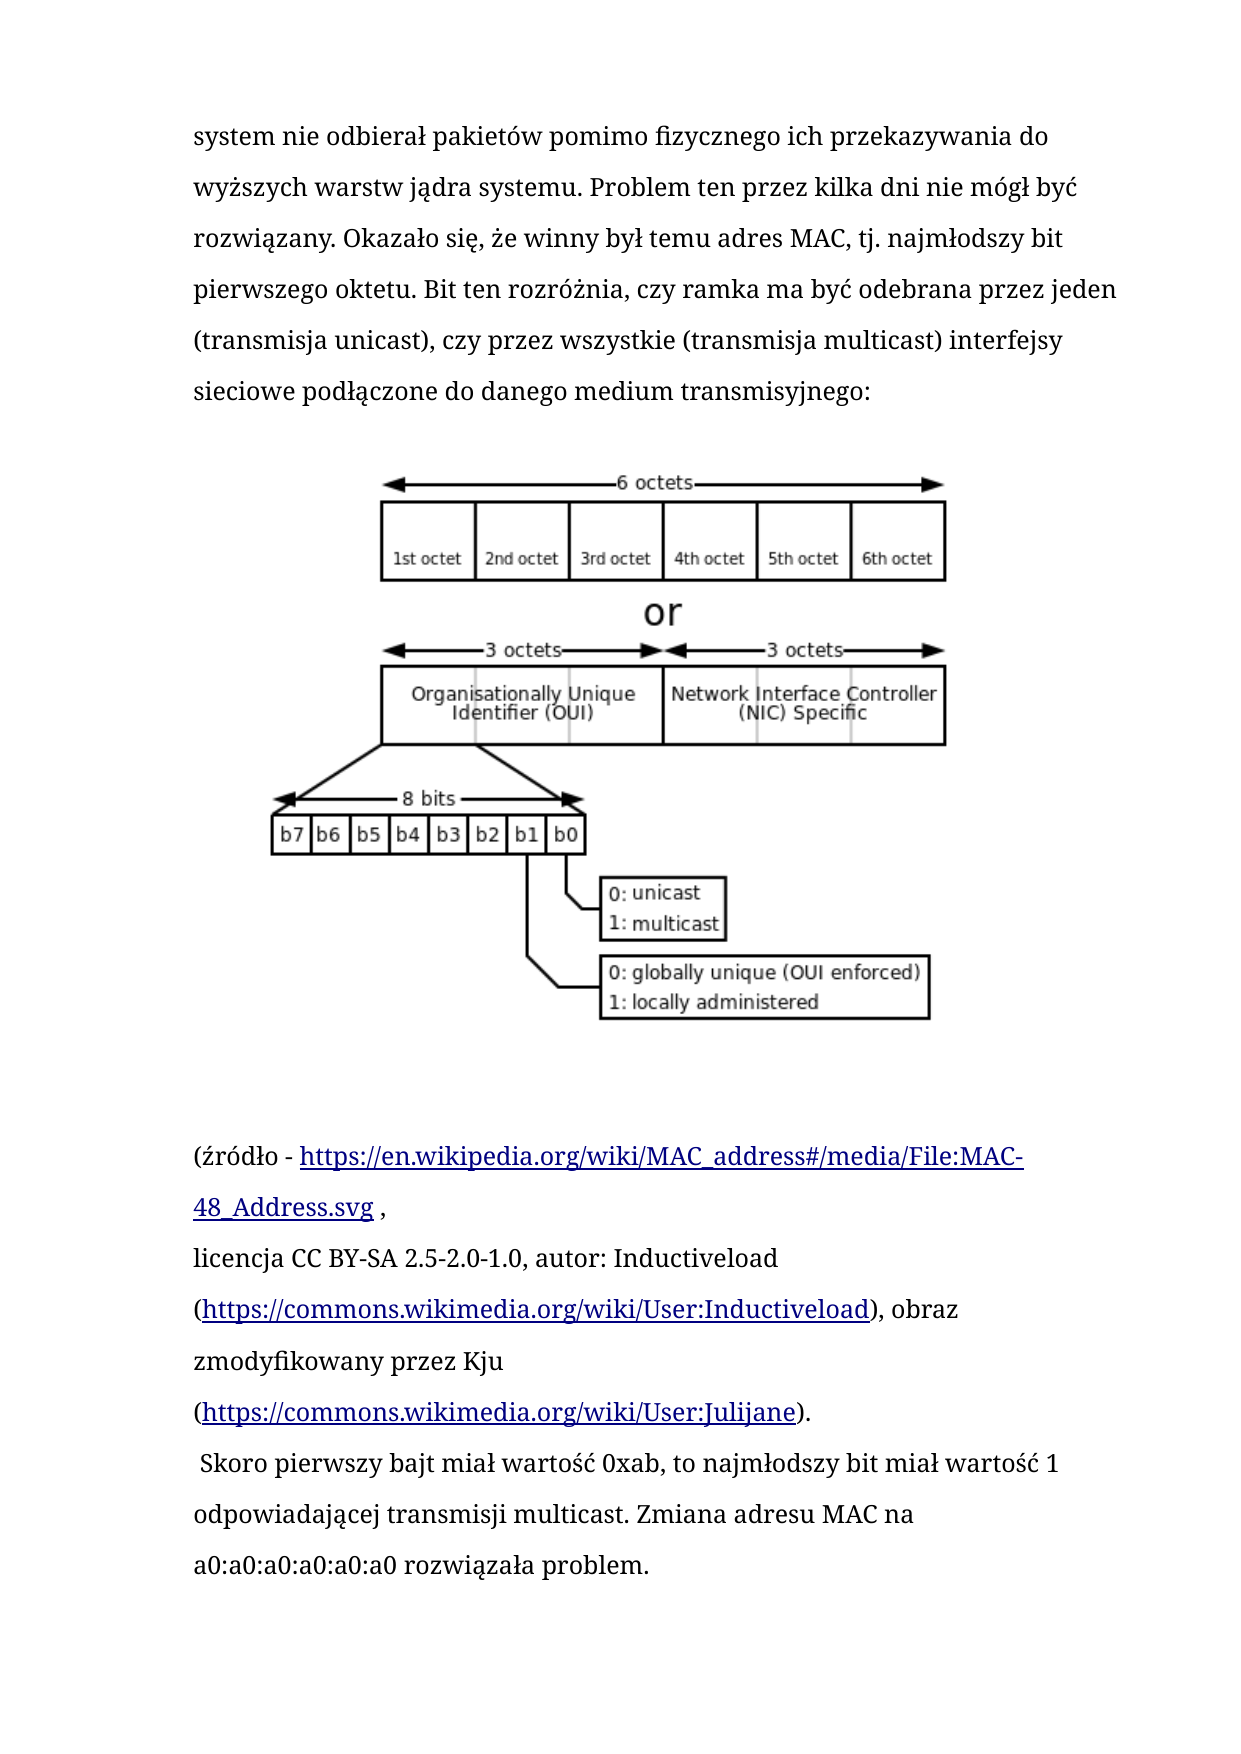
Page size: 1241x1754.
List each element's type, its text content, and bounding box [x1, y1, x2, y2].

list system nie odbierał pakietów pomimo fizycznego ich przekazywania do wyższych warstw jądra systemu. Problem ten przez kilka dni nie mógł być rozwiązany. Okazało się, że winny był temu adres MAC, tj. najmłodszy bit pierwszego oktetu. Bit ten rozróżnia, czy ramka ma być odebrana przez jeden (transmisja unicast), czy przez wszystkie (transmisja multicast) interfejsy sieciowe podłączone do danego medium transmisyjnego: [156, 118, 1122, 407]
list licencja CC BY-SA 2.5-2.0-1.0, autor: Inductiveload (https://commons.wikimedia.org/wiki/User:Inductiveload), obraz zmodyfikowany przez Kju (https://commons.wikimedia.org/wiki/User:Julijane). [156, 1241, 1122, 1428]
picture [249, 424, 992, 1050]
list (źródło - https://en.wikipedia.org/wiki/MAC_address#/media/File:MAC-48_Address.svg , [156, 1139, 1122, 1224]
list Skoro pierwszy bajt miał wartość 0xab, to najmłodszy bit miał wartość 1 odpowiadającej transmisji multicast. Zmiana adresu MAC na a0:a0:a0:a0:a0:a0 rozwiązała problem. [156, 1445, 1122, 1581]
